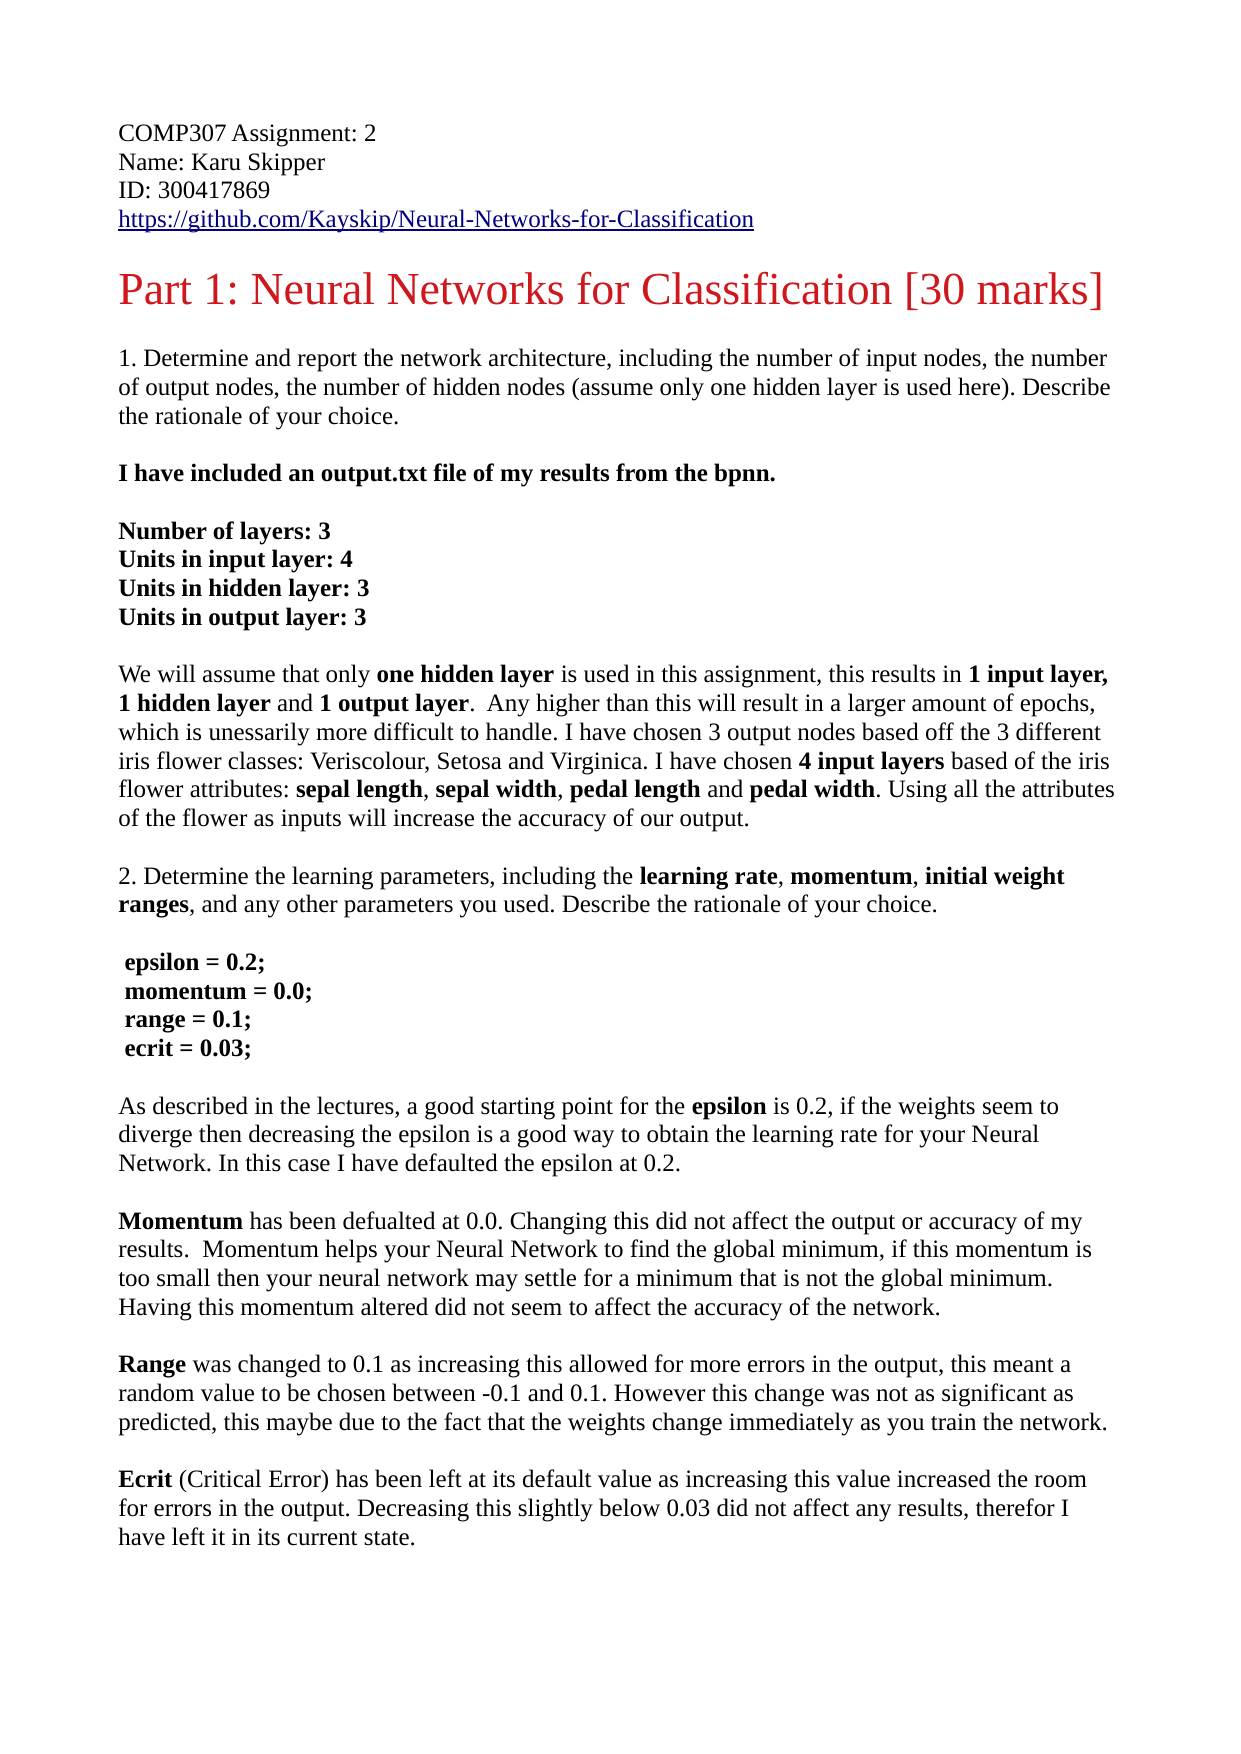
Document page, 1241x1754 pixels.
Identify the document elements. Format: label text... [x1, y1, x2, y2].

text Units in input layer: 4 [118, 544, 1122, 573]
text 2. Determine the learning parameters, including the learning rate, momentum, initial weight ranges, and any other parameters you used. Describe the rationale of your choice. [118, 861, 1122, 918]
text range = 0.1; [118, 1004, 1122, 1033]
text ecrit = 0.03; [118, 1033, 1122, 1062]
text Ecrit (Critical Error) has been left at its default value as increasing this value increased the room for errors in the output. Decreasing this slightly below 0.03 did not affect any results, therefor I have left it in its current state. [118, 1464, 1122, 1551]
text Range was changed to 0.1 as increasing this allowed for more errors in the output, this meant a random value to be chosen between -0.1 and 0.1. However this change was not as significant as predicted, this maybe due to the fact that the weights change immediately as you train the network. [118, 1349, 1122, 1436]
text As described in the lectures, a good starting point for the epsilon is 0.2, if the weights seem to diverge then decreasing the epsilon is a good way to obtain the learning rate for your Neural Network. In this case I have defaulted the epsilon at 0.2. [118, 1091, 1122, 1177]
text I have included an output.txt file of my results from the bpnn. [118, 458, 1122, 487]
text Units in output layer: 3 [118, 602, 1122, 631]
text https://github.com/Kayskip/Neural-Networks-for-Classification [118, 204, 1122, 233]
text Part 1: Neural Networks for Classification [30 marks] [118, 262, 1122, 314]
text ID: 300417869 [118, 176, 1122, 204]
text Momentum has been defualted at 0.0. Changing this did not affect the output or accuracy of my results. Momentum helps your Neural Network to find the global minimum, if this momentum is too small then your neural network may settle for a minimum that is not the global minimum. Having this momentum altered did not seem to affect the accuracy of the network. [118, 1206, 1122, 1321]
text Name: Karu Skipper [118, 147, 1122, 176]
text momentum = 0.0; [118, 976, 1122, 1004]
text 1. Determine and report the network architecture, including the number of input nodes, the number of output nodes, the number of hidden nodes (assume only one hidden layer is used here). Describe the rationale of your choice. [118, 343, 1122, 429]
text epsilon = 0.2; [118, 947, 1122, 976]
text Number of layers: 3 [118, 516, 1122, 544]
text COMP307 Assignment: 2 [118, 118, 1122, 147]
text Units in hidden layer: 3 [118, 573, 1122, 602]
text We will assume that only one hidden layer is used in this assignment, this results in 1 input layer, 1 hidden layer and 1 output layer. Any higher than this will result in a larger amount of epochs, which is unessarily more difficult to handle. I have chosen 3 output nodes based off the 3 different iris flower classes: Veriscolour, Setosa and Virginica. I have chosen 4 input layers based of the iris flower attributes: sepal length, sepal width, pedal length and pedal width. Using all the attributes of the flower as inputs will increase the accuracy of our output. [118, 659, 1122, 832]
